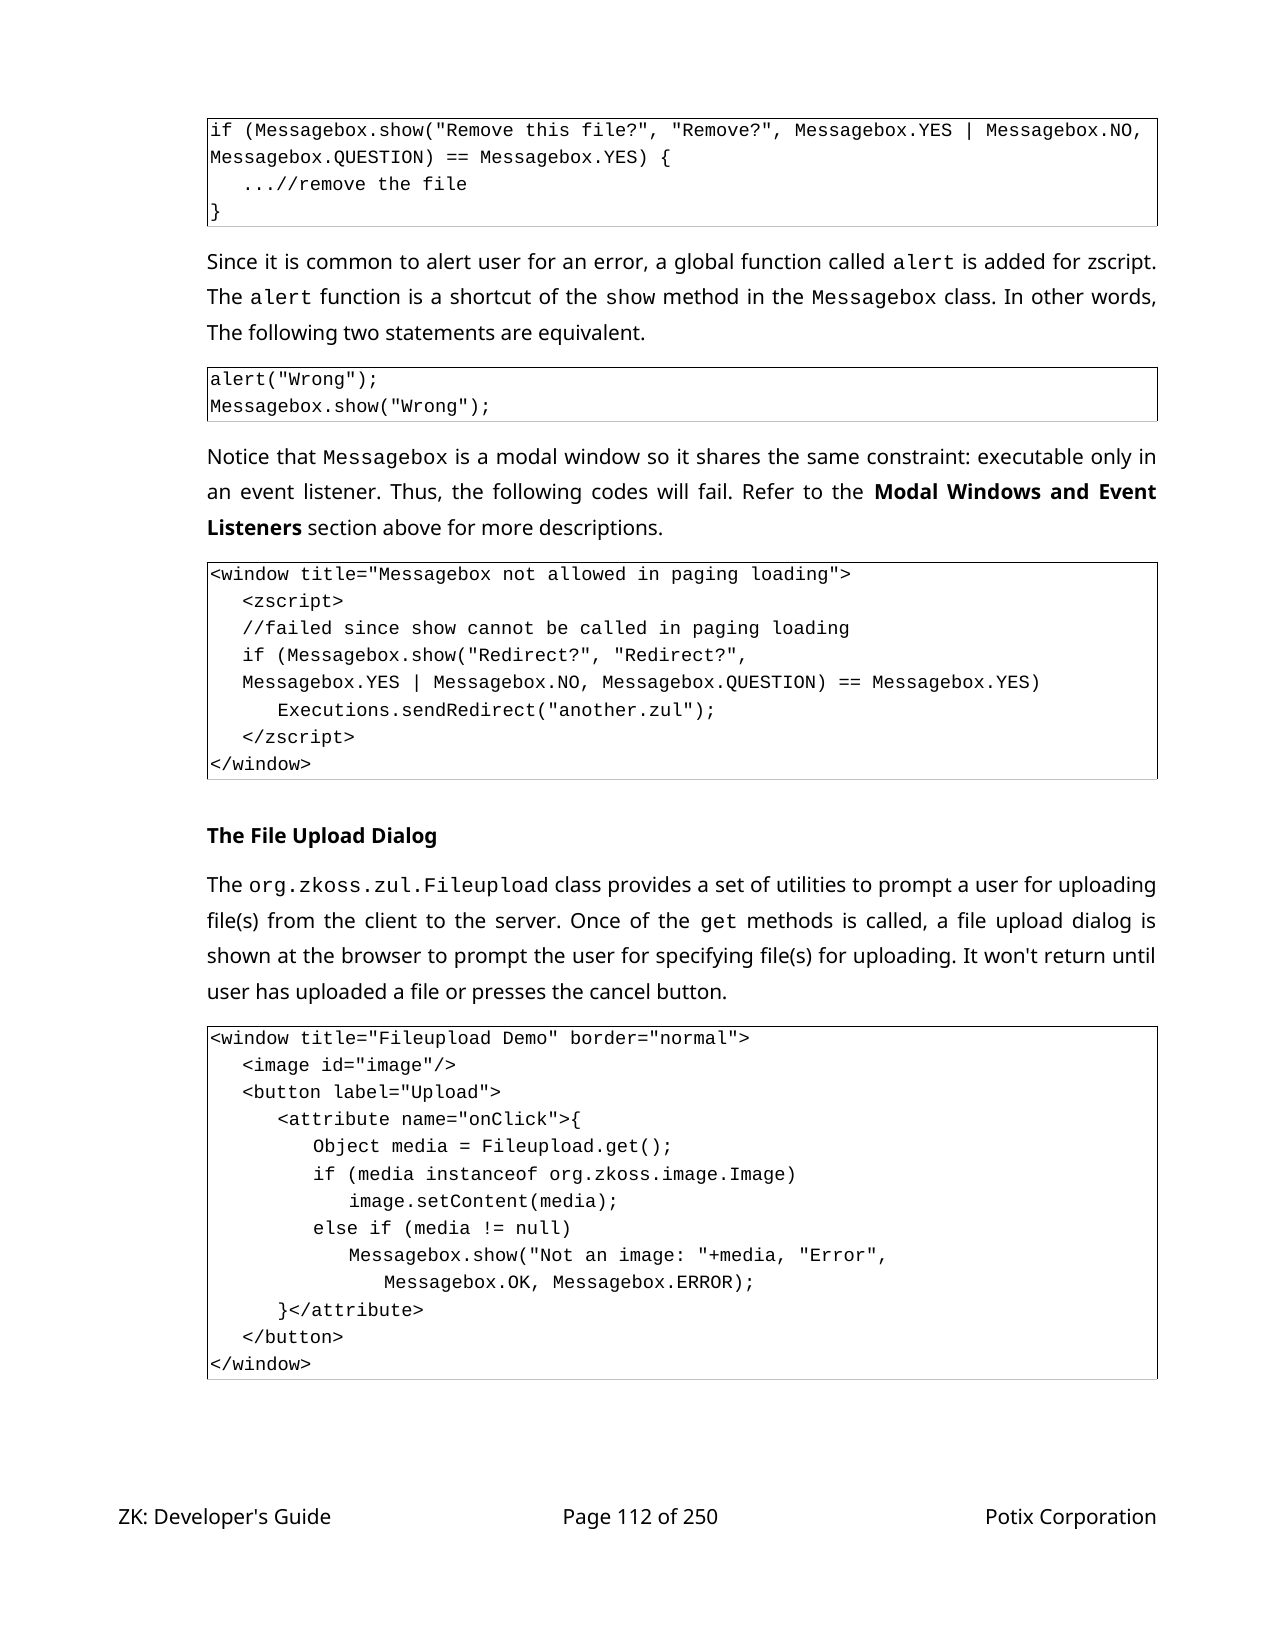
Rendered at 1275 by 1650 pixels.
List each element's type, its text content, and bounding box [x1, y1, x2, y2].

text <window title="Messagebox not allowed in paging loading"> [208, 563, 1157, 586]
text <attribute name="onClick">{ [208, 1107, 1157, 1131]
text else if (media != null) [208, 1216, 1157, 1240]
text The org.zkoss.zul.Fileupload class provides a set of utilities to prompt a user for uploading file(s) from the client to the server. Once of the get methods is called, a file upload dialog is shown at the browser to prompt the user for specifying file(s) for uploading. It won't return until user has uploaded a file or presses the cancel button. [207, 871, 1157, 1005]
text } [208, 199, 1157, 226]
subtitle The File Upload Dialog [207, 822, 1157, 850]
text ...//remove the file [208, 172, 1157, 196]
text Since it is common to alert user for an error, a global function called alert is added for zscript. The alert function is a shortcut of the show method in the Messagebox class. In other words, The following two statements are equivalent. [207, 247, 1157, 346]
text </window> [208, 752, 1157, 779]
text //failed since show cannot be called in paging loading [208, 616, 1157, 640]
text </window> [208, 1352, 1157, 1379]
text if (Messagebox.show("Redirect?", "Redirect?", [208, 643, 1157, 667]
text Messagebox.show("Not an image: "+media, "Error", [208, 1243, 1157, 1267]
text <zscript> [208, 589, 1157, 613]
text <window title="Fileupload Demo" border="normal"> [208, 1027, 1157, 1050]
text if (media instanceof org.zkoss.image.Image) [208, 1162, 1157, 1186]
text Object media = Fileupload.get(); [208, 1134, 1157, 1159]
text <image id="image"/> [208, 1053, 1157, 1077]
text }</attribute> [208, 1297, 1157, 1322]
text </zscript> [208, 725, 1157, 749]
text if (Messagebox.show("Remove this file?", "Remove?", Messagebox.YES | Messagebox.NO, Messagebox.QUESTION) == Messagebox.YES) { [208, 119, 1157, 169]
text Messagebox.YES | Messagebox.NO, Messagebox.QUESTION) == Messagebox.YES) [208, 670, 1157, 694]
text Messagebox.OK, Messagebox.ERROR); [208, 1270, 1157, 1294]
text Notice that Messagebox is a modal window so it shares the same constraint: executable only in an event listener. Thus, the following codes will fail. Refer to the Modal Windows and Event Listeners section above for more descriptions. [207, 442, 1157, 541]
text image.setContent(media); [208, 1189, 1157, 1213]
text Executions.sendRedirect("another.zul"); [208, 697, 1157, 722]
text </button> [208, 1325, 1157, 1349]
text alert("Wrong"); [208, 368, 1157, 391]
text <button label="Upload"> [208, 1080, 1157, 1104]
text Messagebox.show("Wrong"); [208, 394, 1157, 421]
